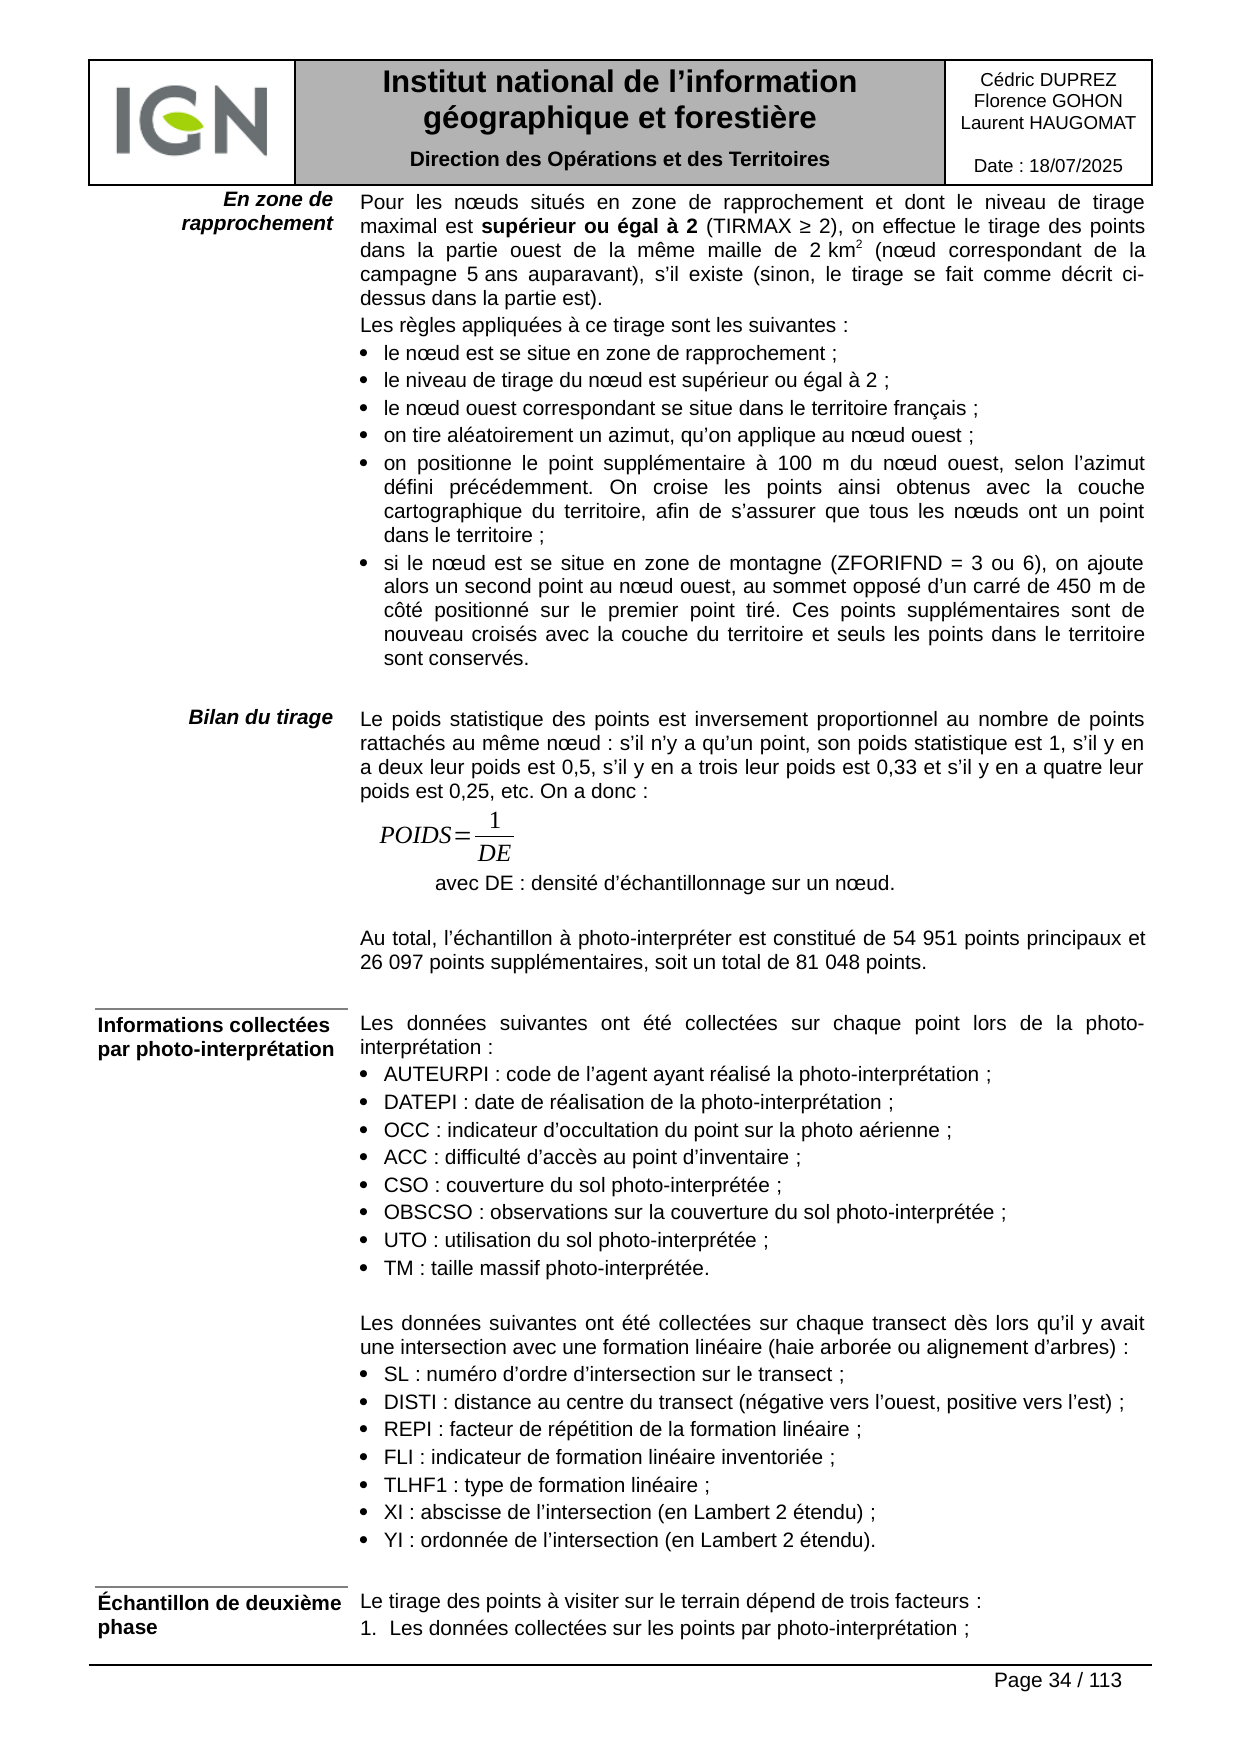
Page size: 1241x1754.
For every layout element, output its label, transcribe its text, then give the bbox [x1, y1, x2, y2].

table_cell Informations collectées par photo-interprétation [89, 1007, 354, 1585]
table_cell Le poids statistique des points est inversement proportionnel au nombre de points rattachés au même nœud : s’il n’y a qu’un point, son poids statistique est 1, s’il y en a deux leur poids est 0,5, s’il y en a trois leur poids est 0,33 et s’il y en a quatre leur poids est 0,25, etc. On a donc : avec DE : densité d’échantillonnage sur un nœud. Au total, l’échantillon à photo-interpréter est constitué de 54 951 points principaux et 26 097 points supplémentaires, soit un total de 81 048 points. [354, 704, 1152, 1007]
table_cell En zone de rapprochement [89, 186, 354, 704]
table_cell Bilan du tirage [89, 704, 354, 1007]
picture [91, 62, 293, 180]
table_cell Échantillon de deuxième phase [89, 1585, 354, 1648]
table_cell Pour les nœuds situés en zone de rapprochement et dont le niveau de tirage maximal est supérieur ou égal à 2 (TIRMAX ≥ 2), on effectue le tirage des points dans la partie ouest de la même maille de 2 km2 (nœud correspondant de la campagne 5 ans auparavant), s’il existe (sinon, le tirage se fait comme décrit ci-dessus dans la partie est). Les règles appliquées à ce tirage sont les suivantes : le nœud est se situe en zone de rapprochement ; le niveau de tirage du nœud est supérieur ou égal à 2 ; le nœud ouest correspondant se situe dans le territoire français ; on tire aléatoirement un azimut, qu’on applique au nœud ouest ; on positionne le point supplémentaire à 100 m du nœud ouest, selon l’azimut défini précédemment. On croise les points ainsi obtenus avec la couche cartographique du territoire, afin de s’assurer que tous les nœuds ont un point dans le territoire ; si le nœud est se situe en zone de montagne (ZFORIFND = 3 ou 6), on ajoute alors un second point au nœud ouest, au sommet opposé d’un carré de 450 m de côté positionné sur le premier point tiré. Ces points supplémentaires sont de nouveau croisés avec la couche du territoire et seuls les points dans le territoire sont conservés. [354, 186, 1152, 704]
table_cell Les données suivantes ont été collectées sur chaque point lors de la photo-interprétation : AUTEURPI : code de l’agent ayant réalisé la photo-interprétation ; DATEPI : date de réalisation de la photo-interprétation ; OCC : indicateur d’occultation du point sur la photo aérienne ; ACC : difficulté d’accès au point d’inventaire ; CSO : couverture du sol photo-interprétée ; OBSCSO : observations sur la couverture du sol photo-interprétée ; UTO : utilisation du sol photo-interprétée ; TM : taille massif photo-interprétée. Les données suivantes ont été collectées sur chaque transect dès lors qu’il y avait une intersection avec une formation linéaire (haie arborée ou alignement d’arbres) : SL : numéro d’ordre d’intersection sur le transect ; DISTI : distance au centre du transect (négative vers l’ouest, positive vers l’est) ; REPI : facteur de répétition de la formation linéaire ; FLI : indicateur de formation linéaire inventoriée ; TLHF1 : type de formation linéaire ; XI : abscisse de l’intersection (en Lambert 2 étendu) ; YI : ordonnée de l’intersection (en Lambert 2 étendu). [354, 1007, 1152, 1585]
